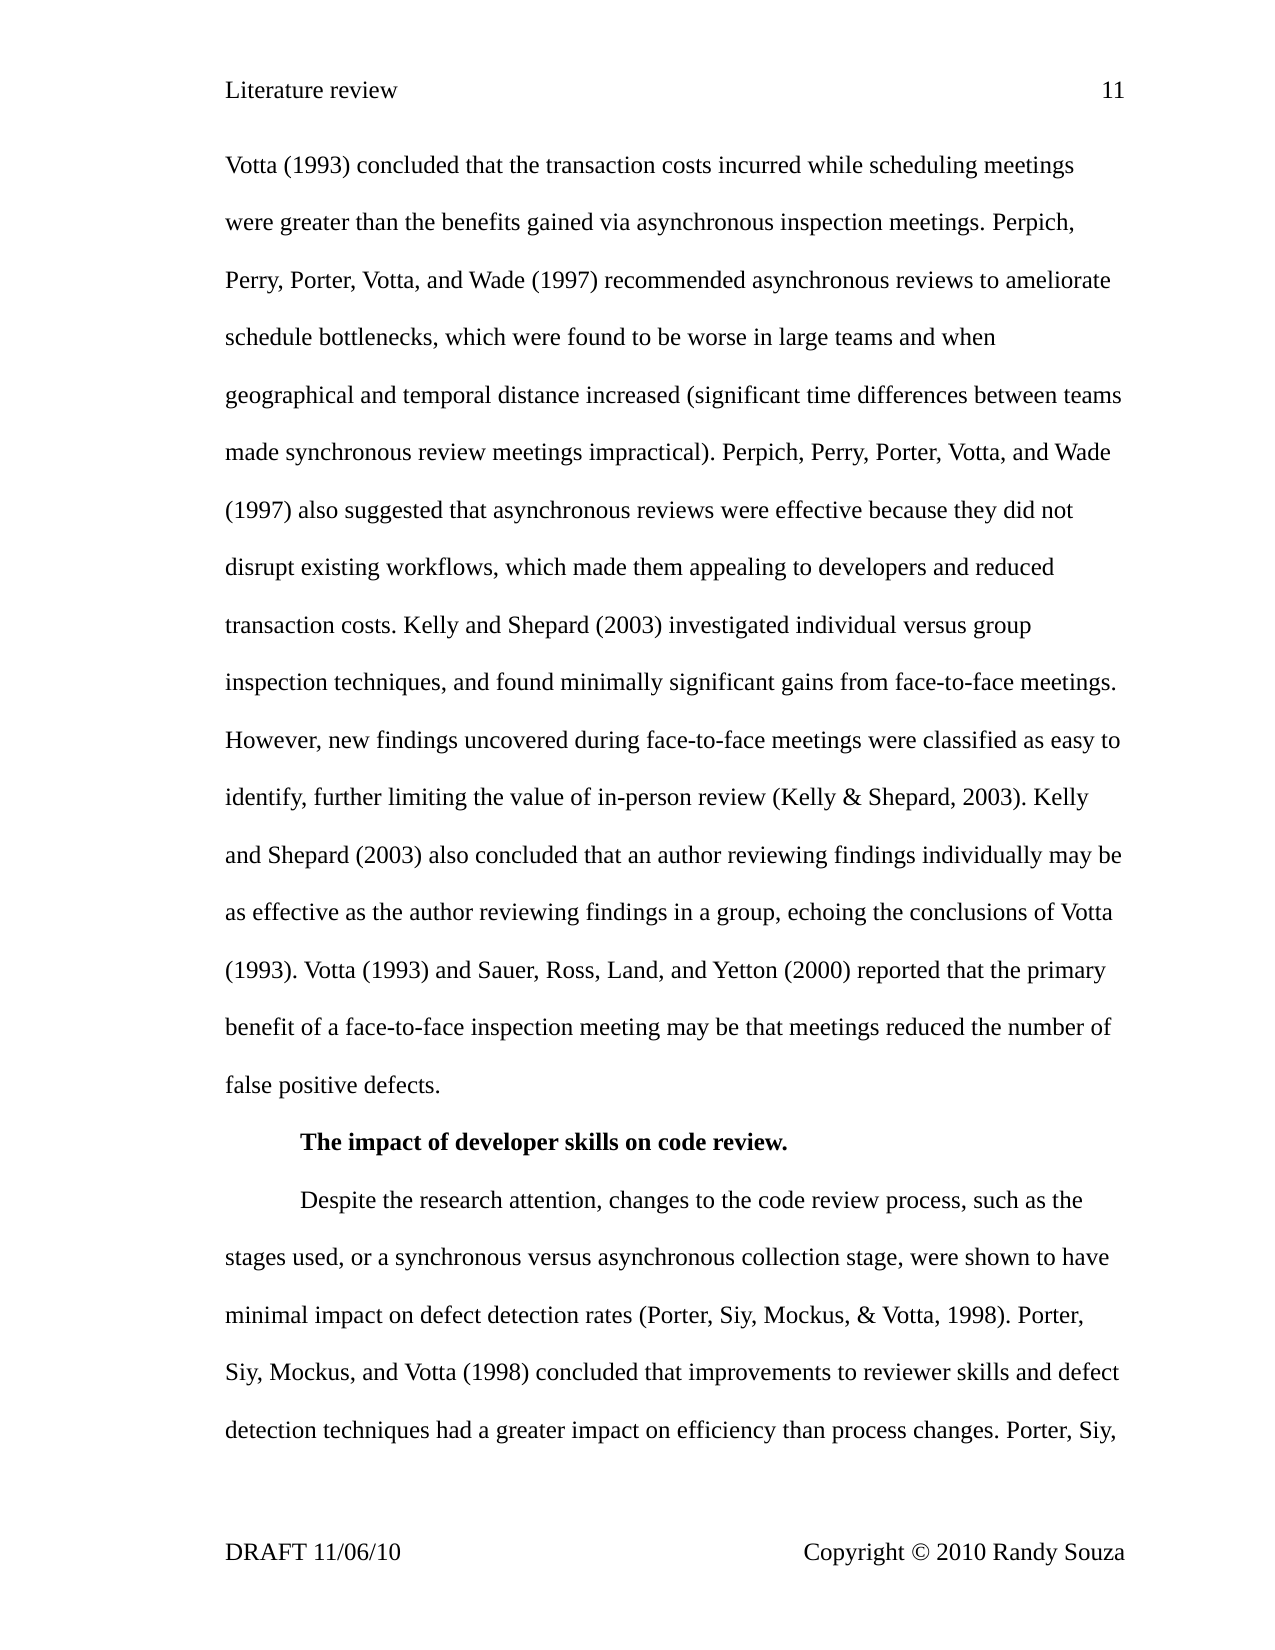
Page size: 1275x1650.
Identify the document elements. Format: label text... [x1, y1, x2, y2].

text Votta (1993) concluded that the transaction costs incurred while scheduling meetings were greater than the benefits gained via asynchronous inspection meetings. Perpich, Perry, Porter, Votta, and Wade (1997) recommended asynchronous reviews to ameliorate schedule bottlenecks, which were found to be worse in large teams and when geographical and temporal distance increased (significant time differences between teams made synchronous review meetings impractical). Perpich, Perry, Porter, Votta, and Wade (1997) also suggested that asynchronous reviews were effective because they did not disrupt existing workflows, which made them appealing to developers and reduced transaction costs. Kelly and Shepard (2003) investigated individual versus group inspection techniques, and found minimally significant gains from face-to-face meetings. However, new findings uncovered during face-to-face meetings were classified as easy to identify, further limiting the value of in-person review (Kelly & Shepard, 2003). Kelly and Shepard (2003) also concluded that an author reviewing findings individually may be as effective as the author reviewing findings in a group, echoing the conclusions of Votta (1993). Votta (1993) and Sauer, Ross, Land, and Yetton (2000) reported that the primary benefit of a face-to-face inspection meeting may be that meetings reduced the number of false positive defects. [225, 150, 1125, 1099]
subtitle The impact of developer skills on code review. [300, 1127, 1125, 1156]
text Despite the research attention, changes to the code review process, such as the stages used, or a synchronous versus asynchronous collection stage, were shown to have minimal impact on defect detection rates (Porter, Siy, Mockus, & Votta, 1998). Porter, Siy, Mockus, and Votta (1998) concluded that improvements to reviewer skills and defect detection techniques had a greater impact on efficiency than process changes. Porter, Siy, [225, 1185, 1125, 1444]
